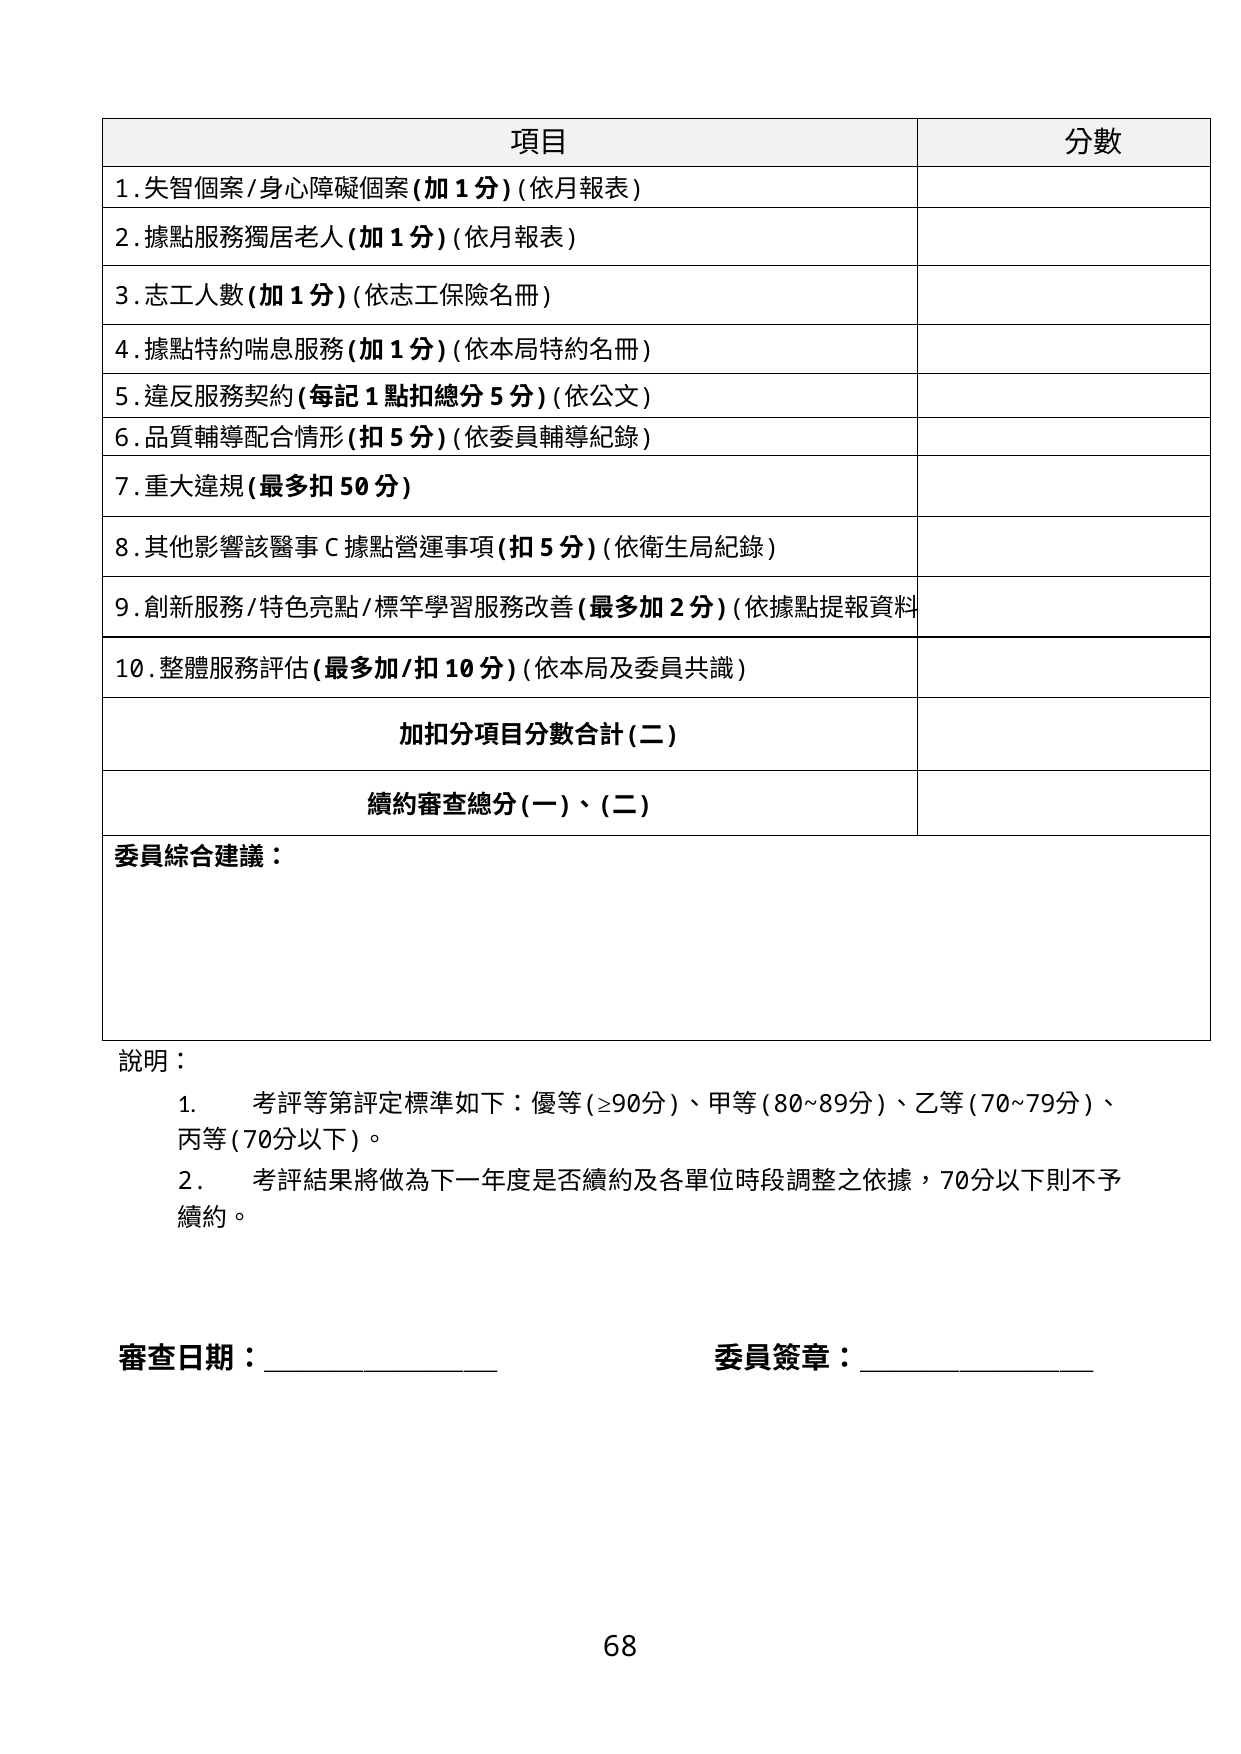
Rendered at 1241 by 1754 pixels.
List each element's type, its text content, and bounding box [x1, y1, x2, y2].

table_cell [918, 374, 1210, 417]
table_cell 10.整體服務評估(最多加/扣10分)(依本局及委員共識) [103, 638, 917, 697]
table_cell [918, 325, 1210, 373]
text 說明： [118, 1041, 1122, 1078]
table_cell [918, 266, 1210, 323]
table_cell [918, 418, 1210, 455]
table_cell [918, 698, 1210, 770]
table_cell [918, 456, 1210, 516]
table_cell 委員綜合建議： [103, 836, 1210, 1040]
table_cell 項目 [103, 119, 917, 166]
table_cell 1.失智個案/身心障礙個案(加1分)(依月報表) [103, 167, 917, 207]
table_cell 2.據點服務獨居老人(加1分)(依月報表) [103, 208, 917, 265]
text 審查日期：＿＿＿＿＿＿＿ 委員簽章：＿＿＿＿＿＿＿ [118, 1342, 1181, 1375]
table_cell 5.違反服務契約(每記1點扣總分5分)(依公文) [103, 374, 917, 417]
table_cell [918, 771, 1210, 834]
table_cell [918, 517, 1210, 576]
table_cell 分數 [918, 119, 1210, 166]
table_cell 3.志工人數(加1分)(依志工保險名冊) [103, 266, 917, 323]
list 考評結果將做為下一年度是否續約及各單位時段調整之依據，70分以下則不予續約。 [177, 1161, 1122, 1233]
table_cell [918, 638, 1210, 697]
table_cell 加扣分項目分數合計(二) [103, 698, 917, 770]
table_cell 6.品質輔導配合情形(扣5分)(依委員輔導紀錄) [103, 418, 917, 455]
table_cell 9.創新服務/特色亮點/標竿學習服務改善(最多加2分)(依據點提報資料) [103, 577, 917, 636]
table_cell 8.其他影響該醫事C據點營運事項(扣5分)(依衛生局紀錄) [103, 517, 917, 576]
table_cell [918, 577, 1210, 636]
table_cell 續約審查總分(一)、(二) [103, 771, 917, 834]
list 考評等第評定標準如下：優等(≥90分)、甲等(80~89分)、乙等(70~79分)、丙等(70分以下)。 [177, 1083, 1122, 1156]
table_cell 4.據點特約喘息服務(加1分)(依本局特約名冊) [103, 325, 917, 373]
table_cell [918, 167, 1210, 207]
table_cell 7.重大違規(最多扣50分) [103, 456, 917, 516]
table_cell [918, 208, 1210, 265]
